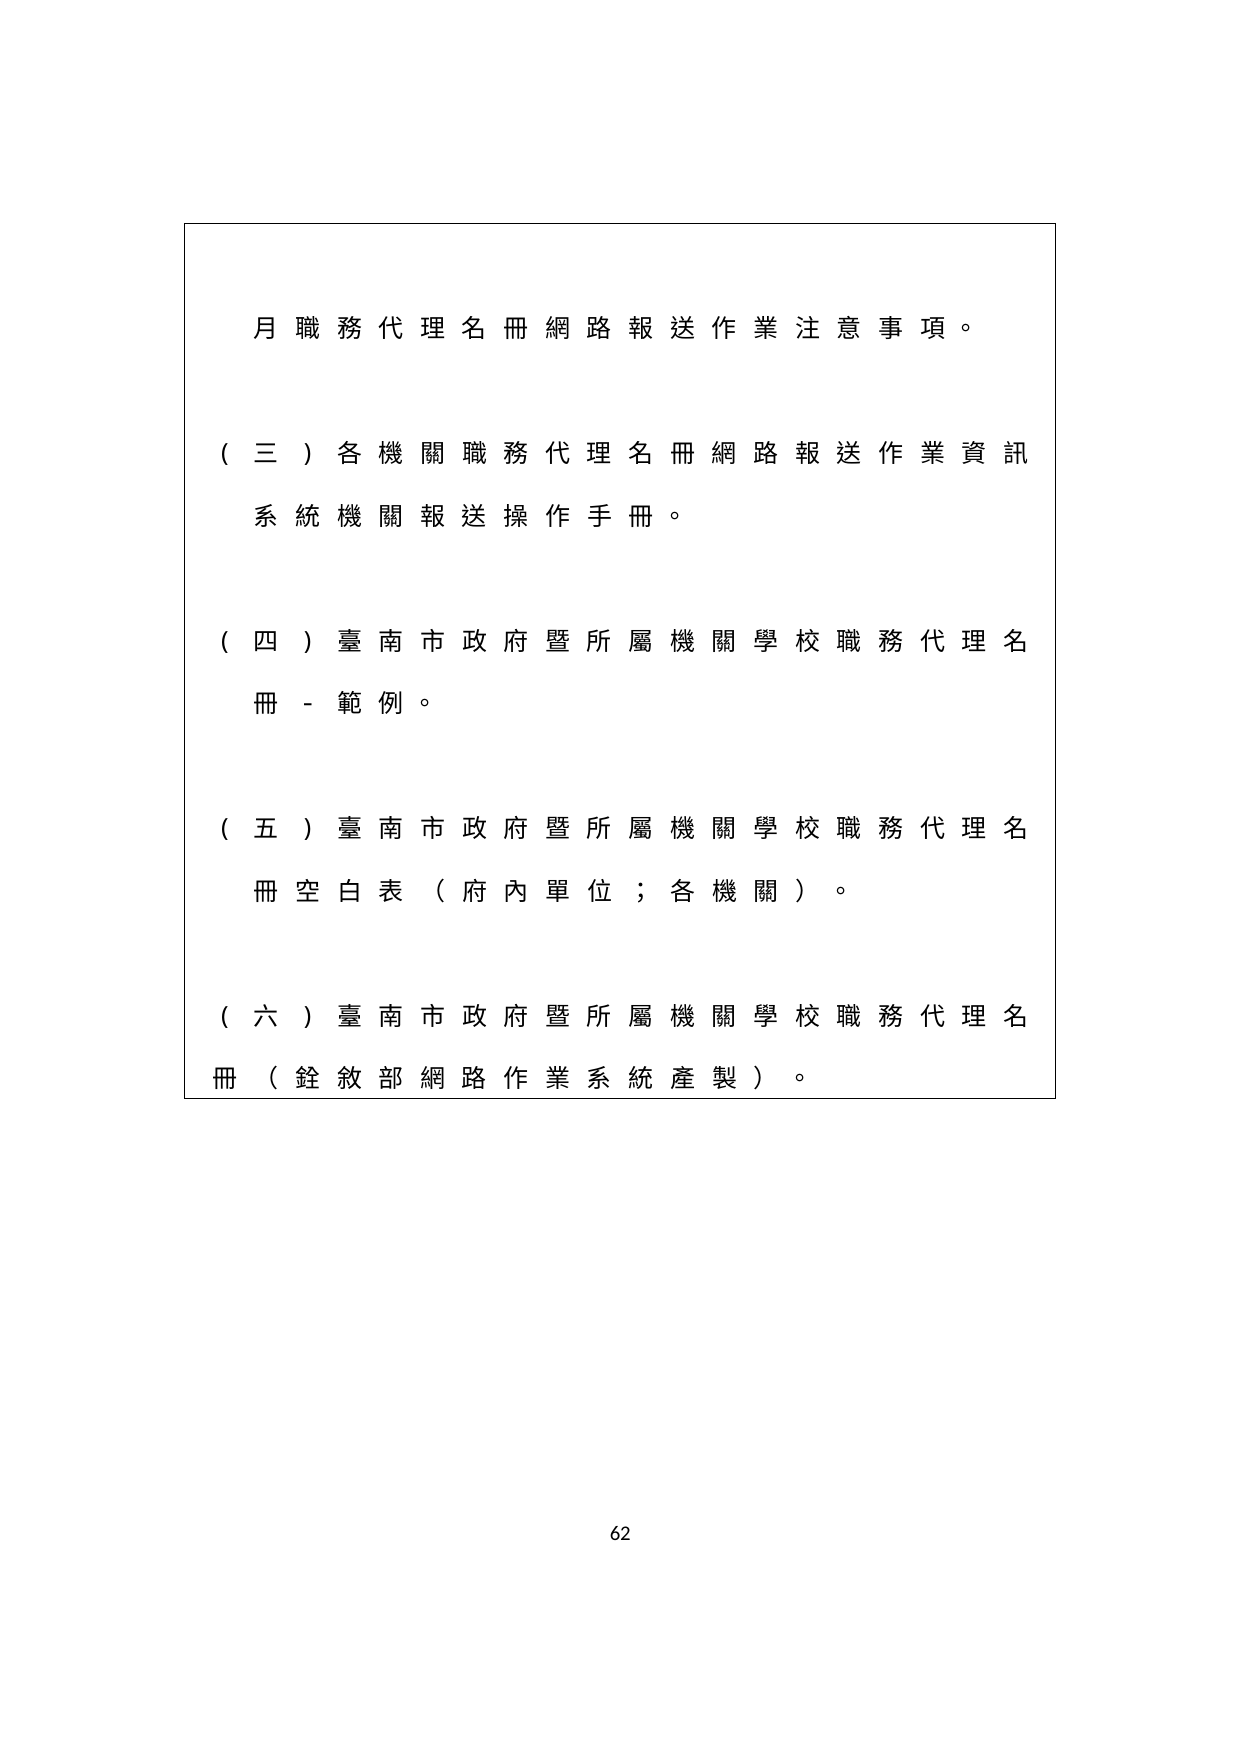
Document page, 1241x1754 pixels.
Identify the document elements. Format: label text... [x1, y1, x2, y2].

table_cell 月職務代理名冊網路報送作業注意事項。 (三)各機關職務代理名冊網路報送作業資訊系統機關報送操作手冊。 (四)臺南市政府暨所屬機關學校職務代理名冊-範例。 (五)臺南市政府暨所屬機關學校職務代理名冊空白表（府內單位；各機關）。 (六)臺南市政府暨所屬機關學校職務代理名冊（銓敘部網路作業系統產製）。 [185, 224, 1055, 1098]
